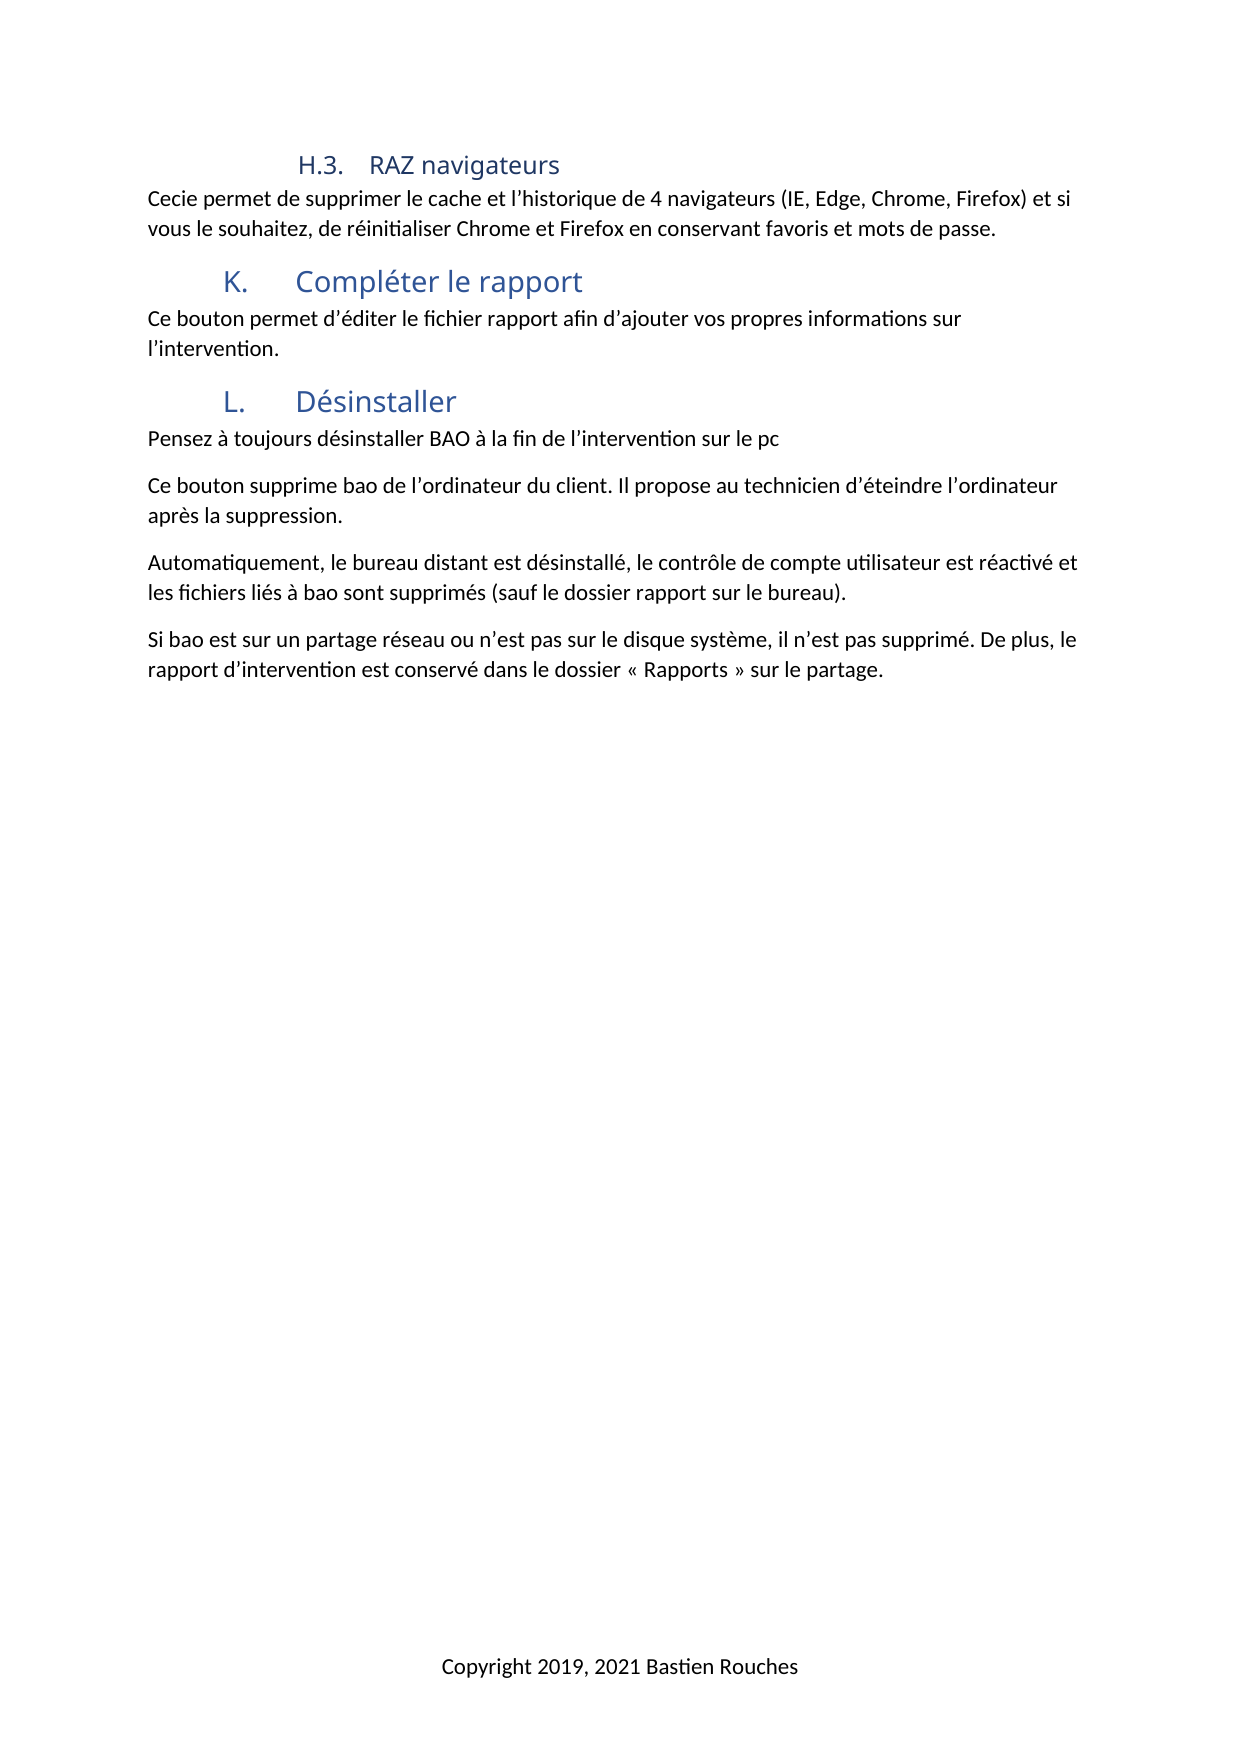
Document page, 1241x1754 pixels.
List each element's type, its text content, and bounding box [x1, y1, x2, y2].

subtitle RAZ navigateurs [298, 148, 1093, 182]
text Automatiquement, le bureau distant est désinstallé, le contrôle de compte utilisateur est réactivé et les fichiers liés à bao sont supprimés (sauf le dossier rapport sur le bureau). [148, 548, 1093, 606]
subtitle Compléter le rapport [223, 261, 1093, 301]
text Cecie permet de supprimer le cache et l’historique de 4 navigateurs (IE, Edge, Chrome, Firefox) et si vous le souhaitez, de réinitialiser Chrome et Firefox en conservant favoris et mots de passe. [148, 184, 1093, 243]
text Pensez à toujours désinstaller BAO à la fin de l’intervention sur le pc [148, 424, 1093, 452]
subtitle Désinstaller [223, 381, 1093, 421]
text Ce bouton supprime bao de l’ordinateur du client. Il propose au technicien d’éteindre l’ordinateur après la suppression. [148, 471, 1093, 529]
text Ce bouton permet d’éditer le fichier rapport afin d’ajouter vos propres informations sur l’intervention. [148, 304, 1093, 362]
text Si bao est sur un partage réseau ou n’est pas sur le disque système, il n’est pas supprimé. De plus, le rapport d’intervention est conservé dans le dossier « Rapports » sur le partage. [148, 625, 1093, 683]
